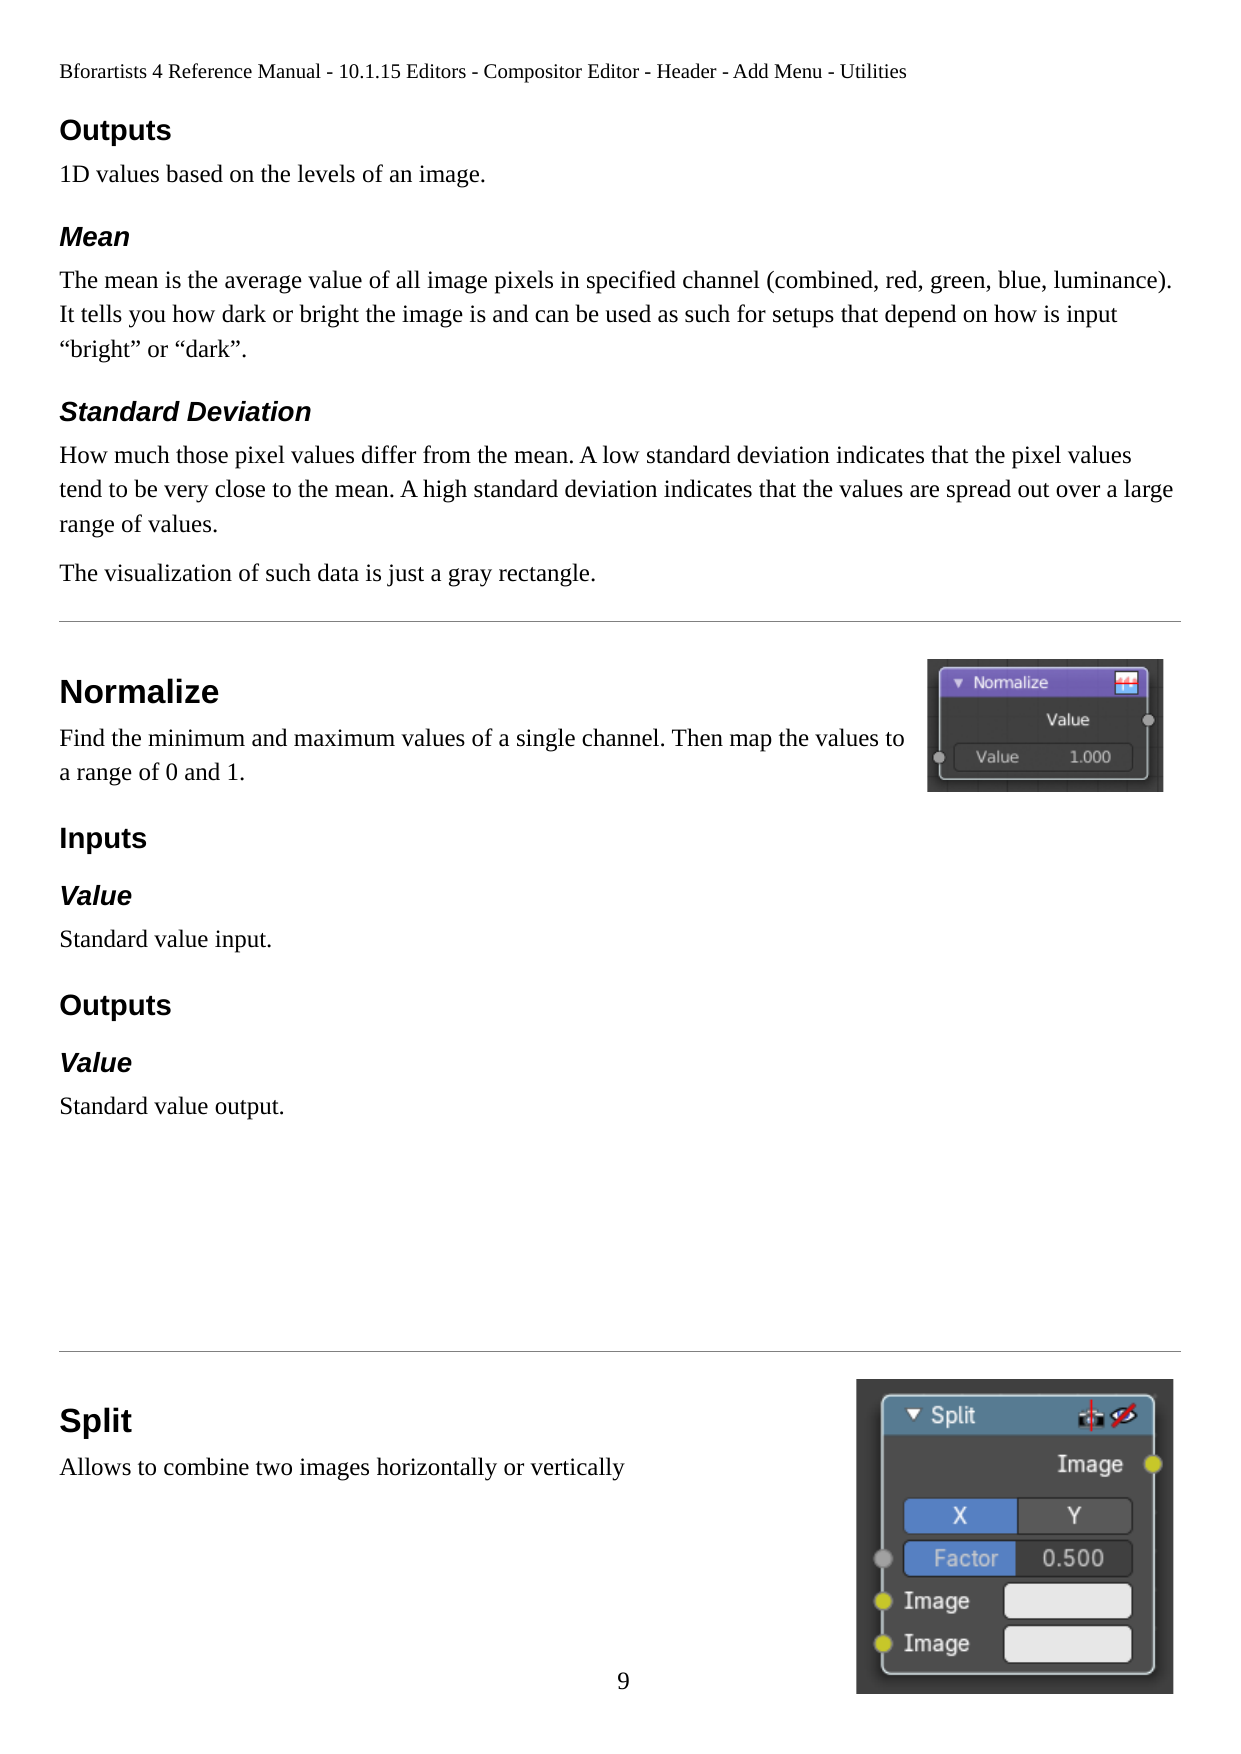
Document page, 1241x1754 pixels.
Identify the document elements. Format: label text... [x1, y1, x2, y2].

subtitle Inputs [59, 821, 1181, 855]
picture [927, 659, 1164, 792]
text How much those pixel values differ from the mean. A low standard deviation indicates that the pixel values tend to be very close to the mean. A high standard deviation indicates that the values are spread out over a large range of values. [59, 440, 1181, 537]
subtitle [1174, 1401, 1181, 1440]
subtitle [1164, 672, 1181, 710]
text Find the minimum and maximum values of a single channel. Then map the values to a range of 0 and 1. [59, 723, 927, 786]
text Standard value input. [59, 924, 1181, 953]
text Standard value output. [59, 1091, 1181, 1120]
text Allows to combine two images horizontally or vertically [59, 1452, 856, 1481]
subtitle Mean [59, 220, 1181, 252]
text The visualization of such data is just a gray rectangle. [59, 558, 1181, 586]
subtitle Outputs [59, 113, 1181, 146]
subtitle Split [59, 1401, 856, 1440]
subtitle Value [59, 1047, 1181, 1078]
subtitle Standard Deviation [59, 395, 1181, 427]
text The mean is the average value of all image pixels in specified channel (combined, red, green, blue, luminance). It tells you how dark or bright the image is and can be used as such for setups that depend on how is input “bright” or “dark”. [59, 265, 1181, 362]
text 1D values based on the levels of an image. [59, 159, 1181, 188]
subtitle Value [59, 880, 1181, 912]
picture [856, 1379, 1174, 1694]
subtitle Outputs [59, 988, 1181, 1022]
subtitle Normalize [59, 672, 927, 710]
